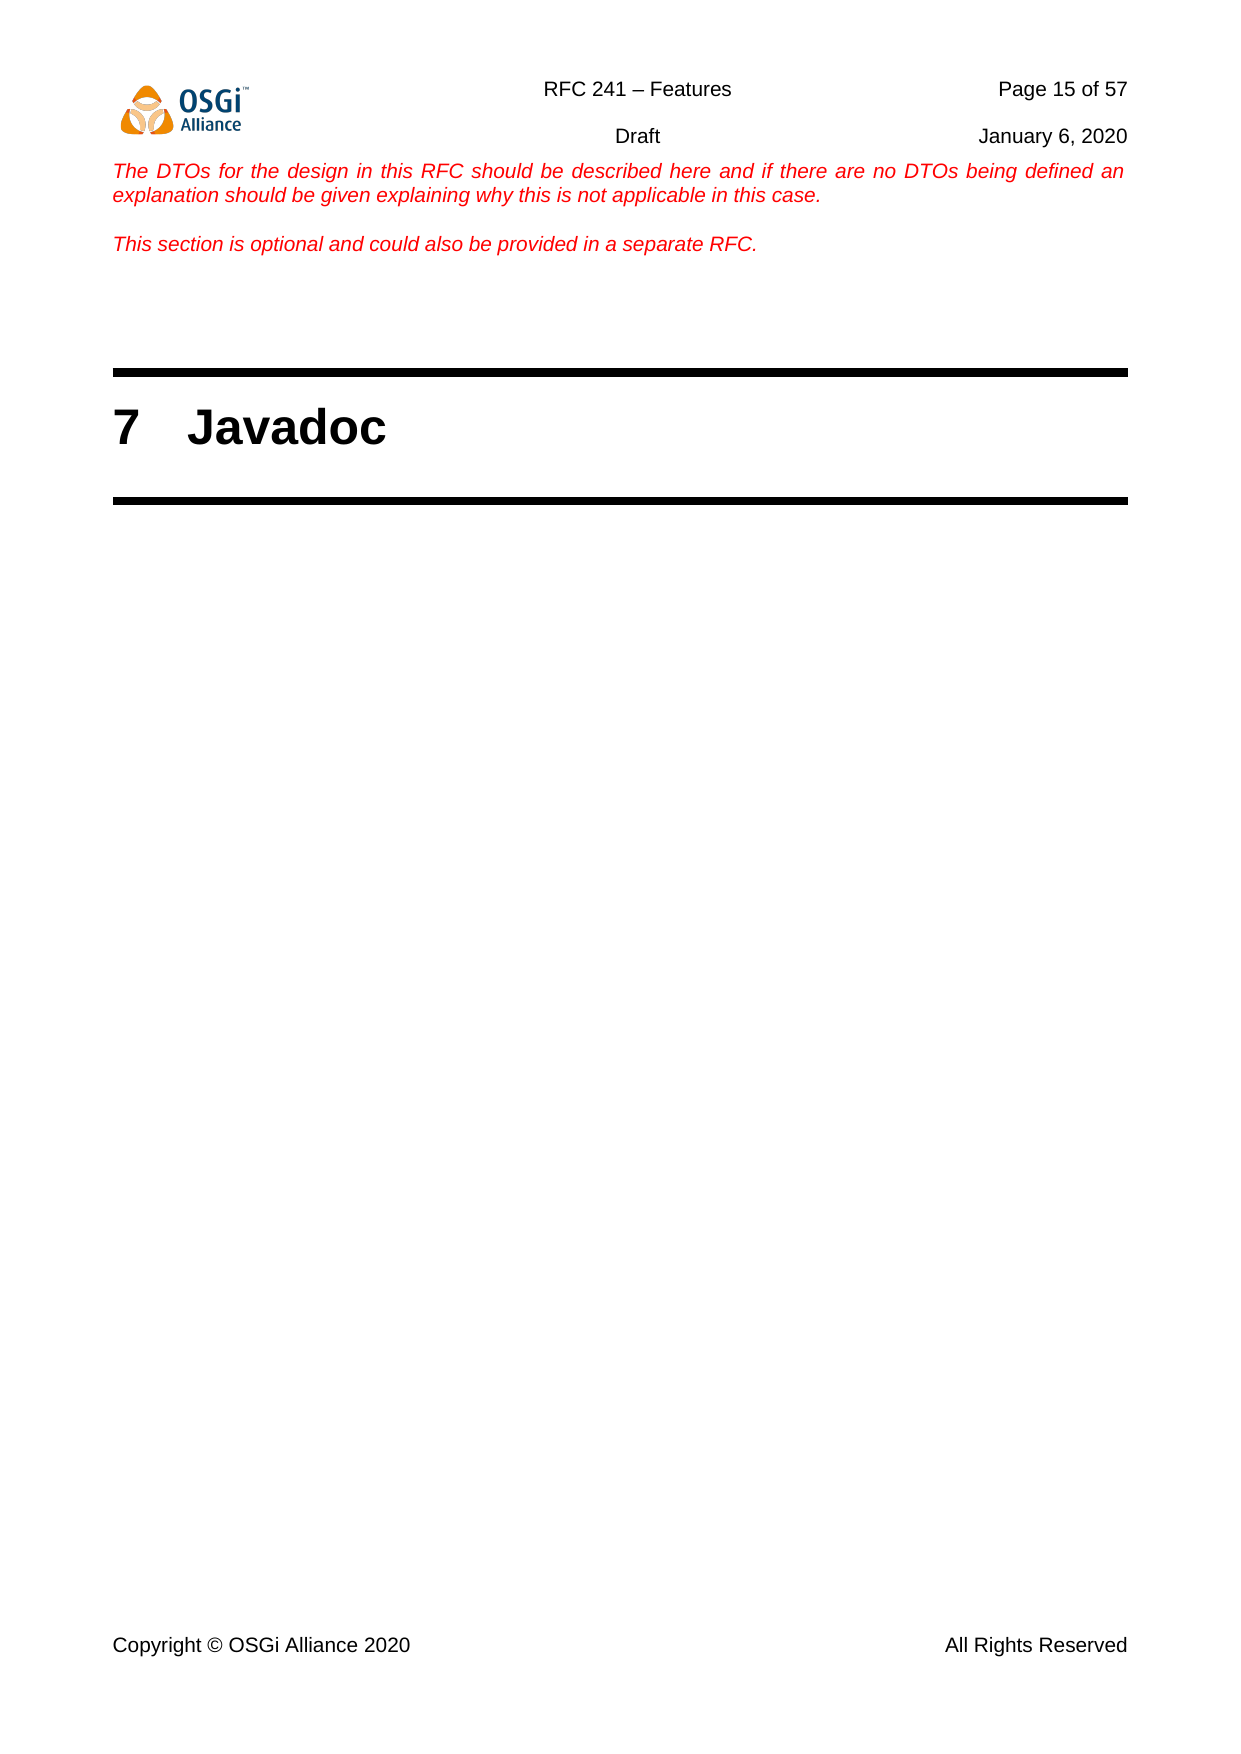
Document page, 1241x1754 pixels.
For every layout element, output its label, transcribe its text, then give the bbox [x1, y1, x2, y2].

picture [113, 78, 257, 142]
text This section is optional and could also be provided in a separate RFC. [112, 232, 1128, 256]
text The DTOs for the design in this RFC should be described here and if there are no DTOs being defined an explanation should be given explaining why this is not applicable in this case. [112, 159, 1128, 207]
subtitle Javadoc [112, 369, 1128, 505]
